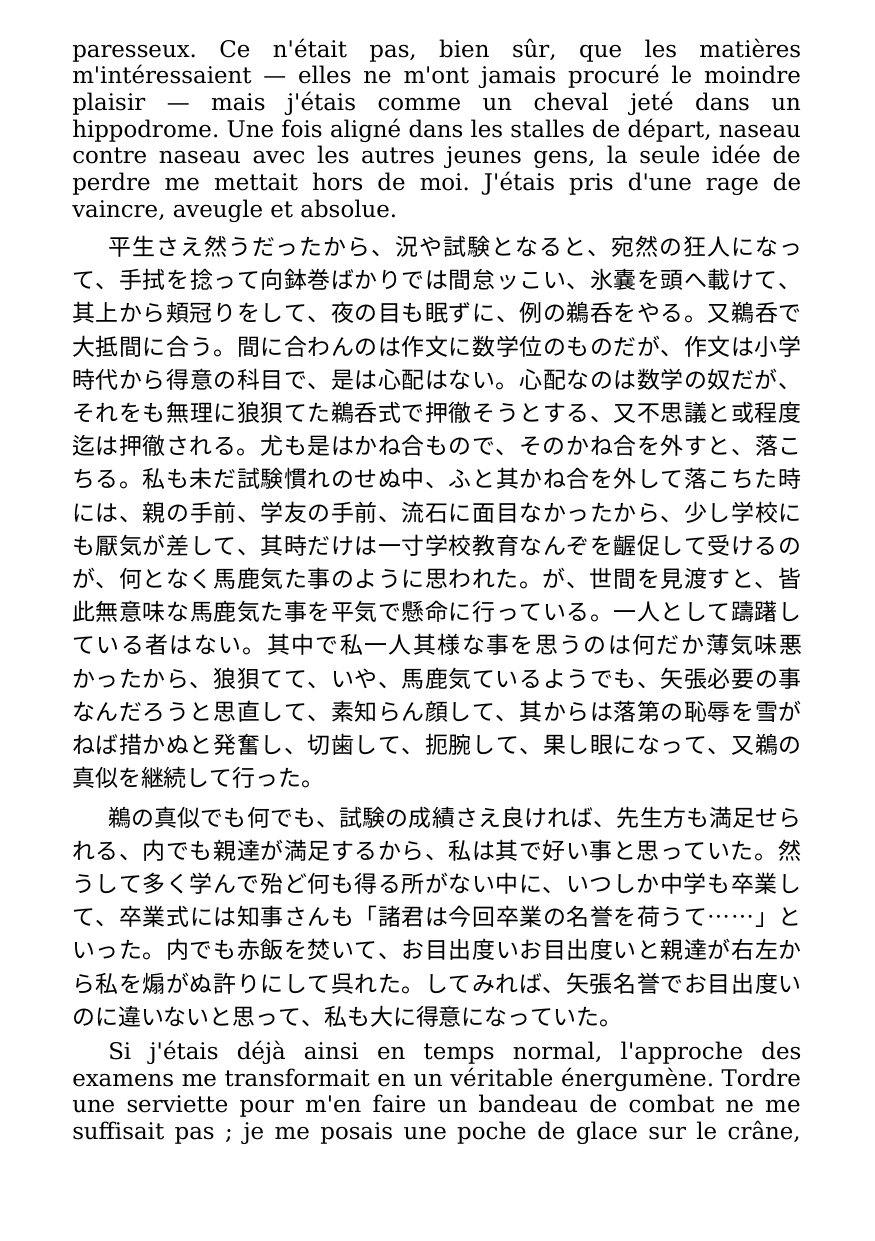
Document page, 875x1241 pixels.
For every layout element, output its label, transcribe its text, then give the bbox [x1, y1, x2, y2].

text 平生さえ然うだったから、況や試験となると、宛然の狂人になって、手拭を捻って向鉢巻ばかりでは間怠ッこい、氷嚢を頭へ載けて、其上から頬冠りをして、夜の目も眠ずに、例の鵜呑をやる。又鵜呑で大抵間に合う。間に合わんのは作文に数学位のものだが、作文は小学時代から得意の科目で、是は心配はない。心配なのは数学の奴だが、それをも無理に狼狽てた鵜呑式で押徹そうとする、又不思議と或程度迄は押徹される。尤も是はかね合もので、そのかね合を外すと、落こちる。私も未だ試験慣れのせぬ中、ふと其かね合を外して落こちた時には、親の手前、学友の手前、流石に面目なかったから、少し学校にも厭気が差して、其時だけは一寸学校教育なんぞを齷促して受けるのが、何となく馬鹿気た事のように思われた。が、世間を見渡すと、皆此無意味な馬鹿気た事を平気で懸命に行っている。一人として躊躇している者はない。其中で私一人其様な事を思うのは何だか薄気味悪かったから、狼狽てて、いや、馬鹿気ているようでも、矢張必要の事なんだろうと思直して、素知らん顔して、其からは落第の恥辱を雪がねば措かぬと発奮し、切歯して、扼腕して、果し眼になって、又鵜の真似を継続して行った。 [72, 229, 802, 793]
text paresseux. Ce n'était pas, bien sûr, que les matières m'intéressaient — elles ne m'ont jamais procuré le moindre plaisir — mais j'étais comme un cheval jeté dans un hippodrome. Une fois aligné dans les stalles de départ, naseau contre naseau avec les autres jeunes gens, la seule idée de perdre me mettait hors de moi. J'étais pris d'une rage de vaincre, aveugle et absolue. [72, 36, 802, 223]
text Si j'étais déjà ainsi en temps normal, l'approche des examens me transformait en un véritable énergumène. Tordre une serviette pour m'en faire un bandeau de combat ne me suffisait pas ; je me posais une poche de glace sur le crâne, [72, 1038, 802, 1145]
text 鵜の真似でも何でも、試験の成績さえ良ければ、先生方も満足せられる、内でも親達が満足するから、私は其で好い事と思っていた。然うして多く学んで殆ど何も得る所がない中に、いつしか中学も卒業して、卒業式には知事さんも「諸君は今回卒業の名誉を荷うて……」といった。内でも赤飯を焚いて、お目出度いお目出度いと親達が右左から私を煽がぬ許りにして呉れた。してみれば、矢張名誉でお目出度いのに違いないと思って、私も大に得意になっていた。 [72, 799, 802, 1032]
